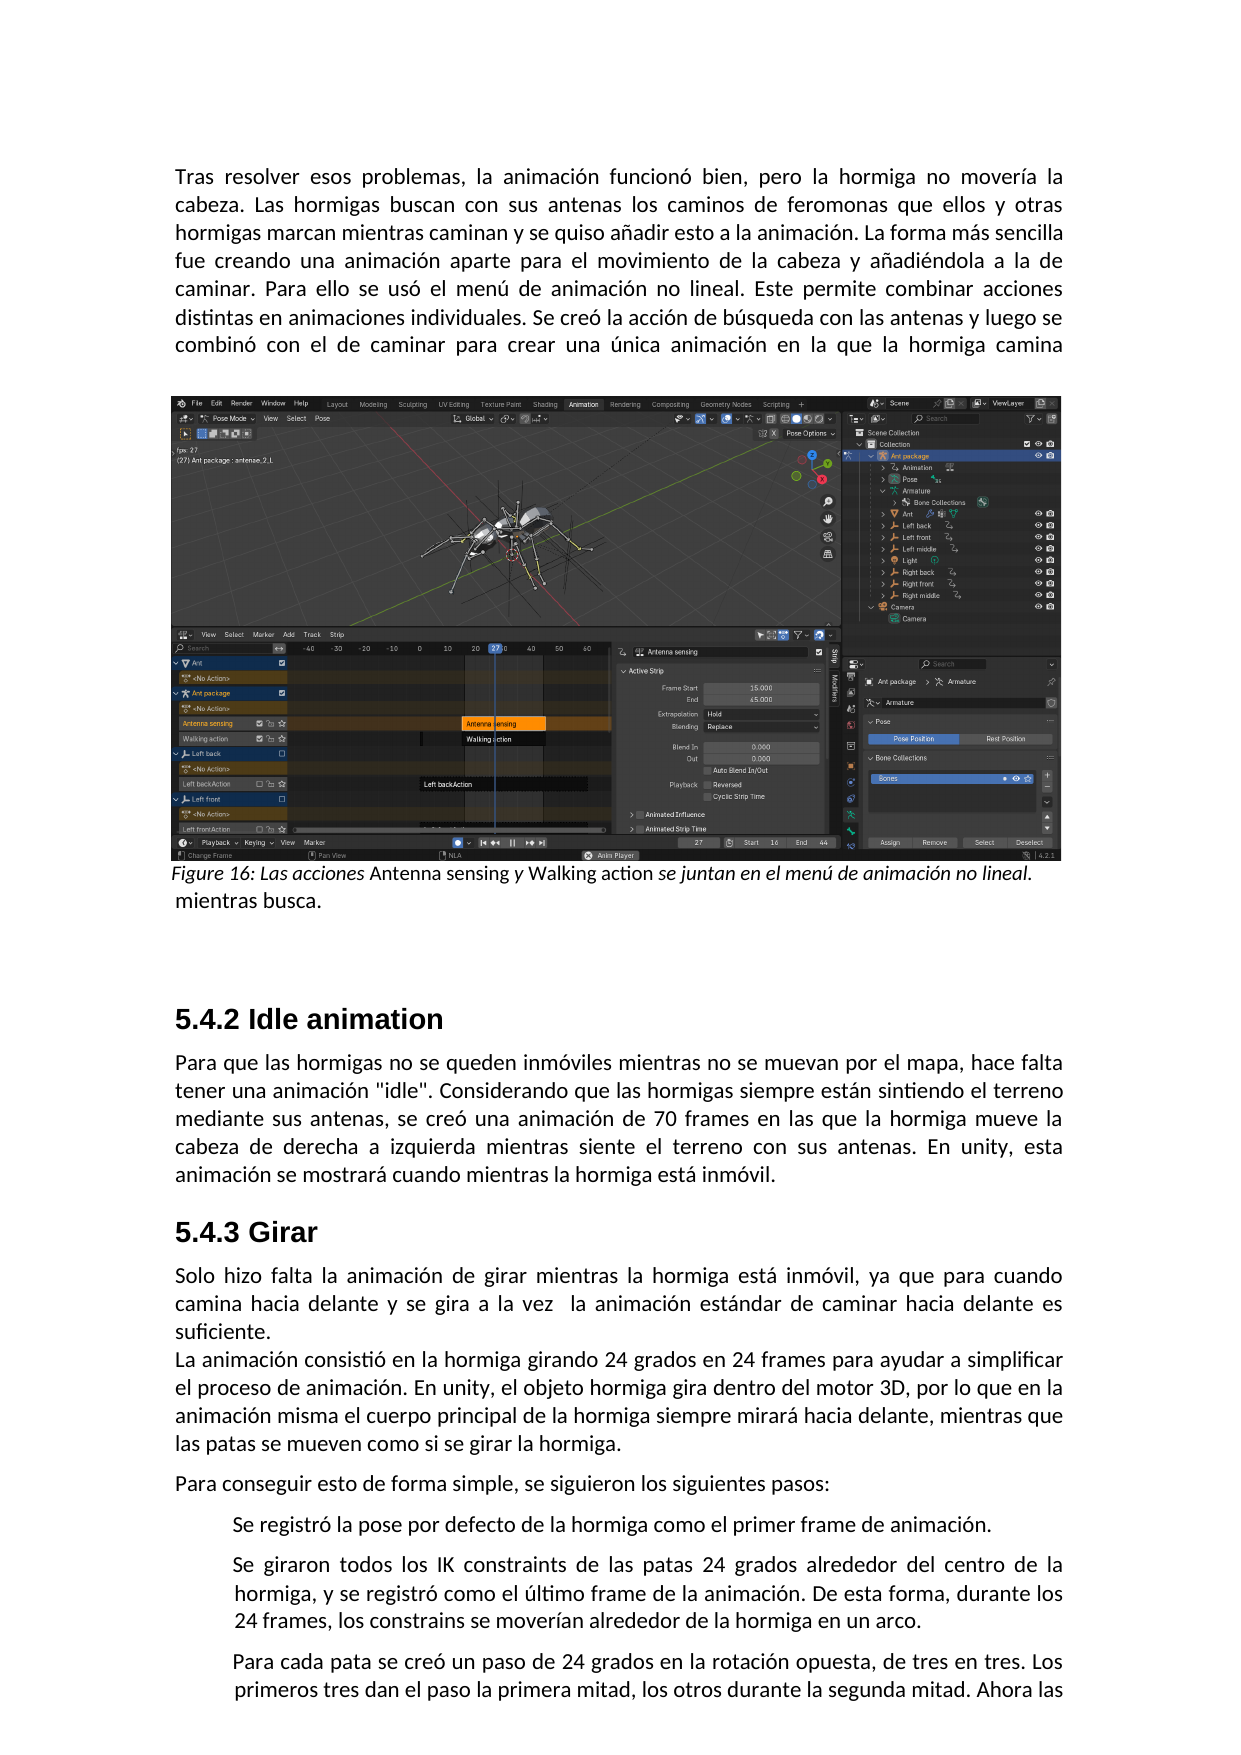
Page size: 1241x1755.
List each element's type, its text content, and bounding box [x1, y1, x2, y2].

text Tras resolver esos problemas, la animación funcionó bien, pero la hormiga no movería la cabeza. Las hormigas buscan con sus antenas los caminos de feromonas que ellos y otras hormigas marcan mientras caminan y se quiso añadir esto a la animación. La forma más sencilla fue creando una animación aparte para el movimiento de la cabeza y añadiéndola a la de caminar. Para ello se usó el menú de animación no lineal. Este permite combinar acciones distintas en animaciones individuales. Se creó la acción de búsqueda con las antenas y luego se combinó con el de caminar para crear una única animación en la que la hormiga camina mientras busca. [171, 162, 1065, 914]
text Solo hizo falta la animación de girar mientras la hormiga está inmóvil, ya que para cuando camina hacia delante y se gira a la vez la animación estándar de caminar hacia delante es suficiente. La animación consistió en la hormiga girando 24 grados en 24 frames para ayudar a simplificar el proceso de animación. En unity, el objeto hormiga gira dentro del motor 3D, por lo que en la animación misma el cuerpo principal de la hormiga siempre mirará hacia delante, mientras que las patas se mueven como si se girar la hormiga. [175, 1261, 1065, 1457]
picture [171, 396, 1062, 861]
text Para conseguir esto de forma simple, se siguieron los siguientes pasos: [175, 1469, 1065, 1498]
list Para cada pata se creó un paso de 24 grados en la rotación opuesta, de tres en tres. Los primeros tres dan el paso la primera mitad, los otros durante la segunda mitad. Ahora las [204, 1647, 1065, 1703]
text Figure 16: Las acciones Antenna sensing y Walking action se juntan en el menú de animación no lineal. [171, 861, 1061, 886]
text Para que las hormigas no se queden inmóviles mientras no se muevan por el mapa, hace falta tener una animación "idle". Considerando que las hormigas siempre están sintiendo el terreno mediante sus antenas, se creó una animación de 70 frames en las que la hormiga mueve la cabeza de derecha a izquierda mientras siente el terreno con sus antenas. En unity, esta animación se mostrará cuando mientras la hormiga está inmóvil. [175, 1048, 1065, 1188]
list Se registró la pose por defecto de la hormiga como el primer frame de animación. [204, 1510, 1065, 1538]
subtitle Idle animation [175, 1002, 1065, 1035]
subtitle Girar [175, 1215, 1065, 1248]
list Se giraron todos los IK constraints de las patas 24 grados alrededor del centro de la hormiga, y se registró como el último frame de la animación. De esta forma, durante los 24 frames, los constrains se moverían alrededor de la hormiga en un arco. [204, 1551, 1065, 1635]
